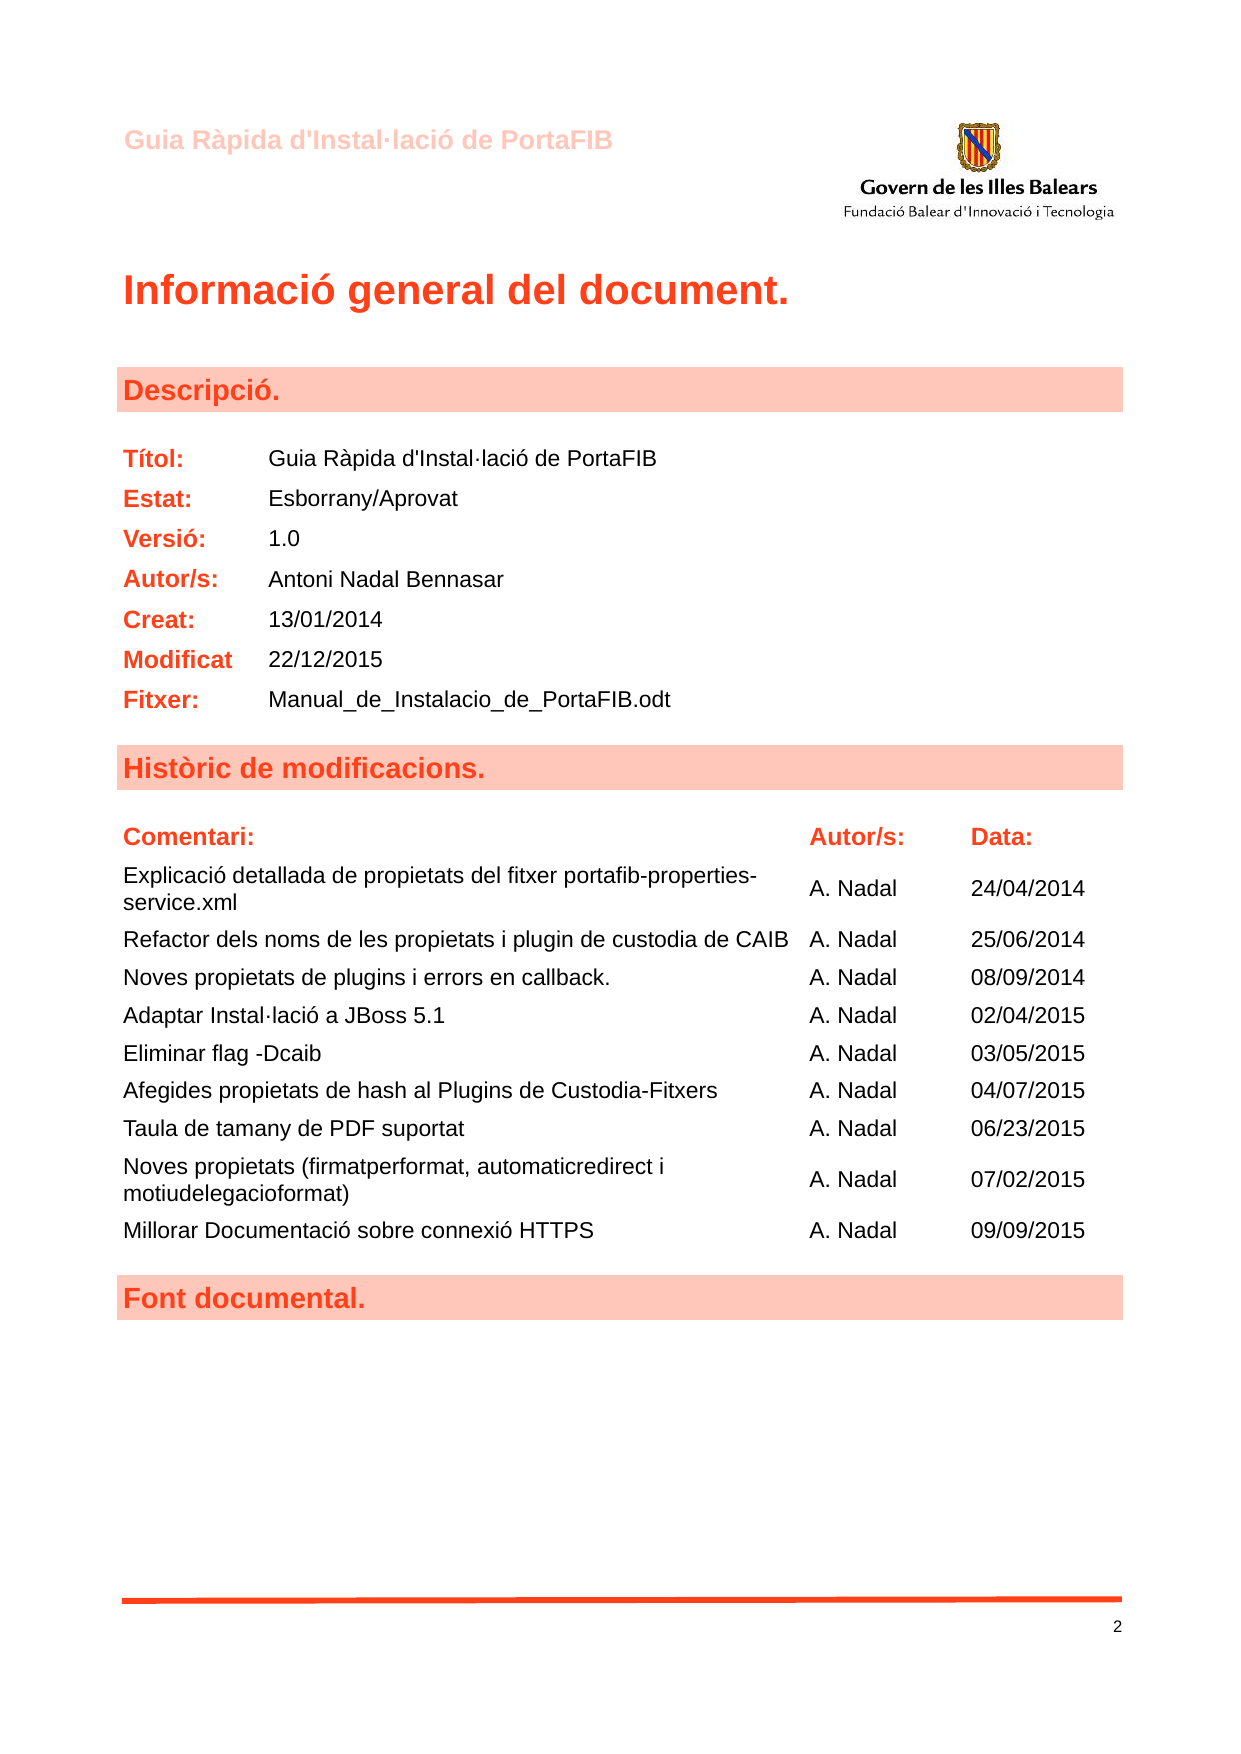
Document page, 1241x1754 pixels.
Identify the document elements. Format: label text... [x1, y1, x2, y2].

table_cell [117, 790, 1123, 816]
table_cell Font documental. [117, 1275, 1123, 1320]
table_header Informació general del document. [117, 260, 1123, 367]
table_cell A. Nadal [803, 856, 965, 921]
table_cell A. Nadal [803, 1148, 965, 1212]
table_cell Taula de tamany de PDF suportat [117, 1110, 803, 1147]
table_cell 05/03/2015 [965, 1034, 1123, 1072]
table_cell Guia Ràpida d'Instal·lació de PortaFIB [262, 438, 1123, 478]
table_cell 1.0 [262, 519, 1123, 559]
table_cell Modificat [117, 639, 262, 679]
table_cell 08/09/2014 [965, 958, 1123, 996]
table_cell Títol: [117, 438, 262, 478]
table_cell [117, 1346, 1123, 1384]
table_cell Autor/s: [117, 559, 262, 599]
picture [840, 123, 1117, 220]
table_cell 23/06/2015 [965, 1110, 1123, 1147]
table_cell Explicació detallada de propietats del fitxer portafib-properties-service.xml [117, 856, 803, 921]
table_cell Versió: [117, 519, 262, 559]
table_cell A. Nadal [803, 1110, 965, 1147]
table_cell Autor/s: [803, 816, 965, 856]
table_cell Noves propietats de plugins i errors en callback. [117, 958, 803, 996]
table_cell 02/07/2015 [965, 1148, 1123, 1212]
table_cell Eliminar flag -Dcaib [117, 1034, 803, 1072]
table_cell Històric de modificacions. [117, 745, 1123, 790]
table_cell [117, 1249, 1123, 1275]
table_cell A. Nadal [803, 1072, 965, 1109]
table_cell 04/02/2015 [965, 996, 1123, 1034]
table_cell Esborrany/Aprovat [262, 478, 1123, 518]
table_cell Manual_de_Instalacio_de_PortaFIB.odt [262, 679, 1123, 719]
table_cell A. Nadal [803, 996, 965, 1034]
table_cell Descripció. [117, 367, 1123, 412]
table_cell A. Nadal [803, 958, 965, 996]
table_cell Estat: [117, 478, 262, 518]
table_cell Comentari: [117, 816, 803, 856]
table_cell [117, 720, 1123, 745]
table_cell Afegides propietats de hash al Plugins de Custodia-Fitxers [117, 1072, 803, 1109]
table_cell Data: [965, 816, 1123, 856]
table_cell 09/09/2015 [965, 1212, 1123, 1249]
table_cell 25/06/2014 [965, 921, 1123, 958]
table_cell Adaptar Instal·lació a JBoss 5.1 [117, 996, 803, 1034]
table_cell Antoni Nadal Bennasar [262, 559, 1123, 599]
table_cell [117, 412, 1123, 438]
table_cell [117, 1320, 1123, 1346]
table_cell Noves propietats (firmatperformat, automaticredirect i motiudelegacioformat) [117, 1148, 803, 1212]
table_cell A. Nadal [803, 1034, 965, 1072]
table_cell 22/12/2015 [262, 639, 1123, 679]
table_cell 24/04/2014 [965, 856, 1123, 921]
table_cell Creat: [117, 599, 262, 639]
table_cell A. Nadal [803, 921, 965, 958]
table_cell Fitxer: [117, 679, 262, 719]
table_cell Refactor dels noms de les propietats i plugin de custodia de CAIB [117, 921, 803, 958]
table_cell [117, 1384, 1123, 1422]
table_cell 13/01/2014 [262, 599, 1123, 639]
table_cell Millorar Documentació sobre connexió HTTPS [117, 1212, 803, 1249]
table_cell A. Nadal [803, 1212, 965, 1249]
table_cell 07/04/2015 [965, 1072, 1123, 1109]
